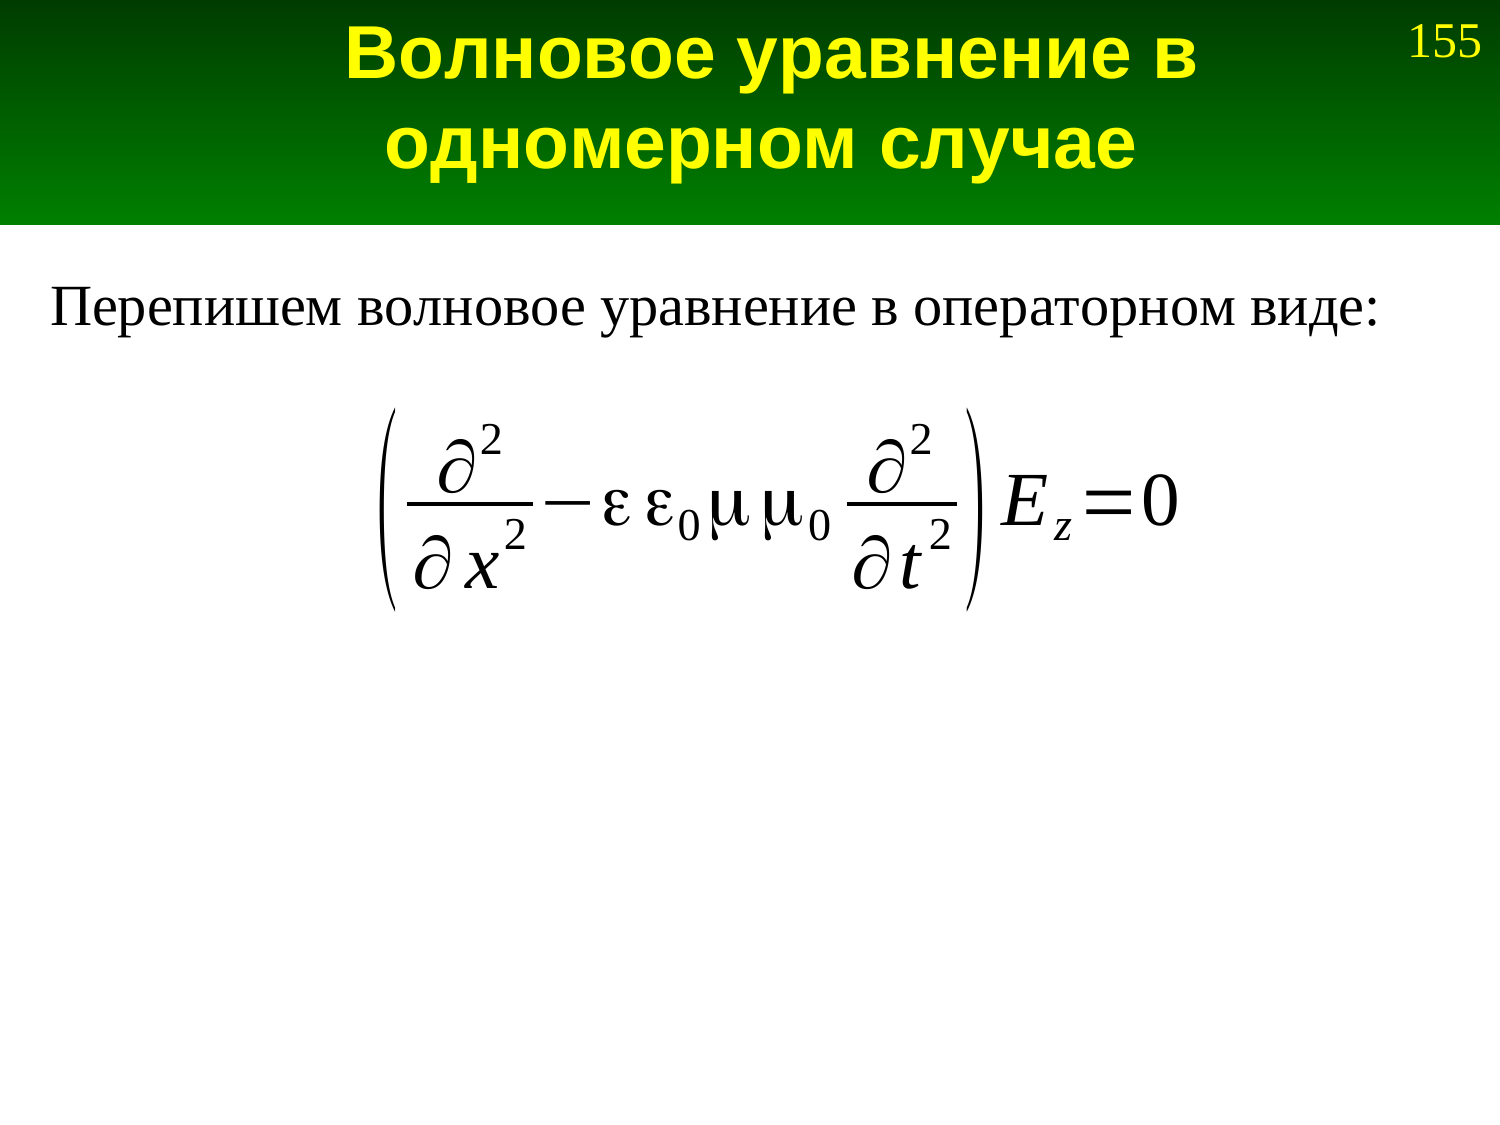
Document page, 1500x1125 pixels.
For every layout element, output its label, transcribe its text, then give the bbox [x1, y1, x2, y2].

chart [354, 415, 1200, 615]
title Волновое уравнение в одномерном случае [123, 0, 1399, 192]
text_box Перепишем волновое уравнение в операторном виде: [35, 259, 1441, 415]
